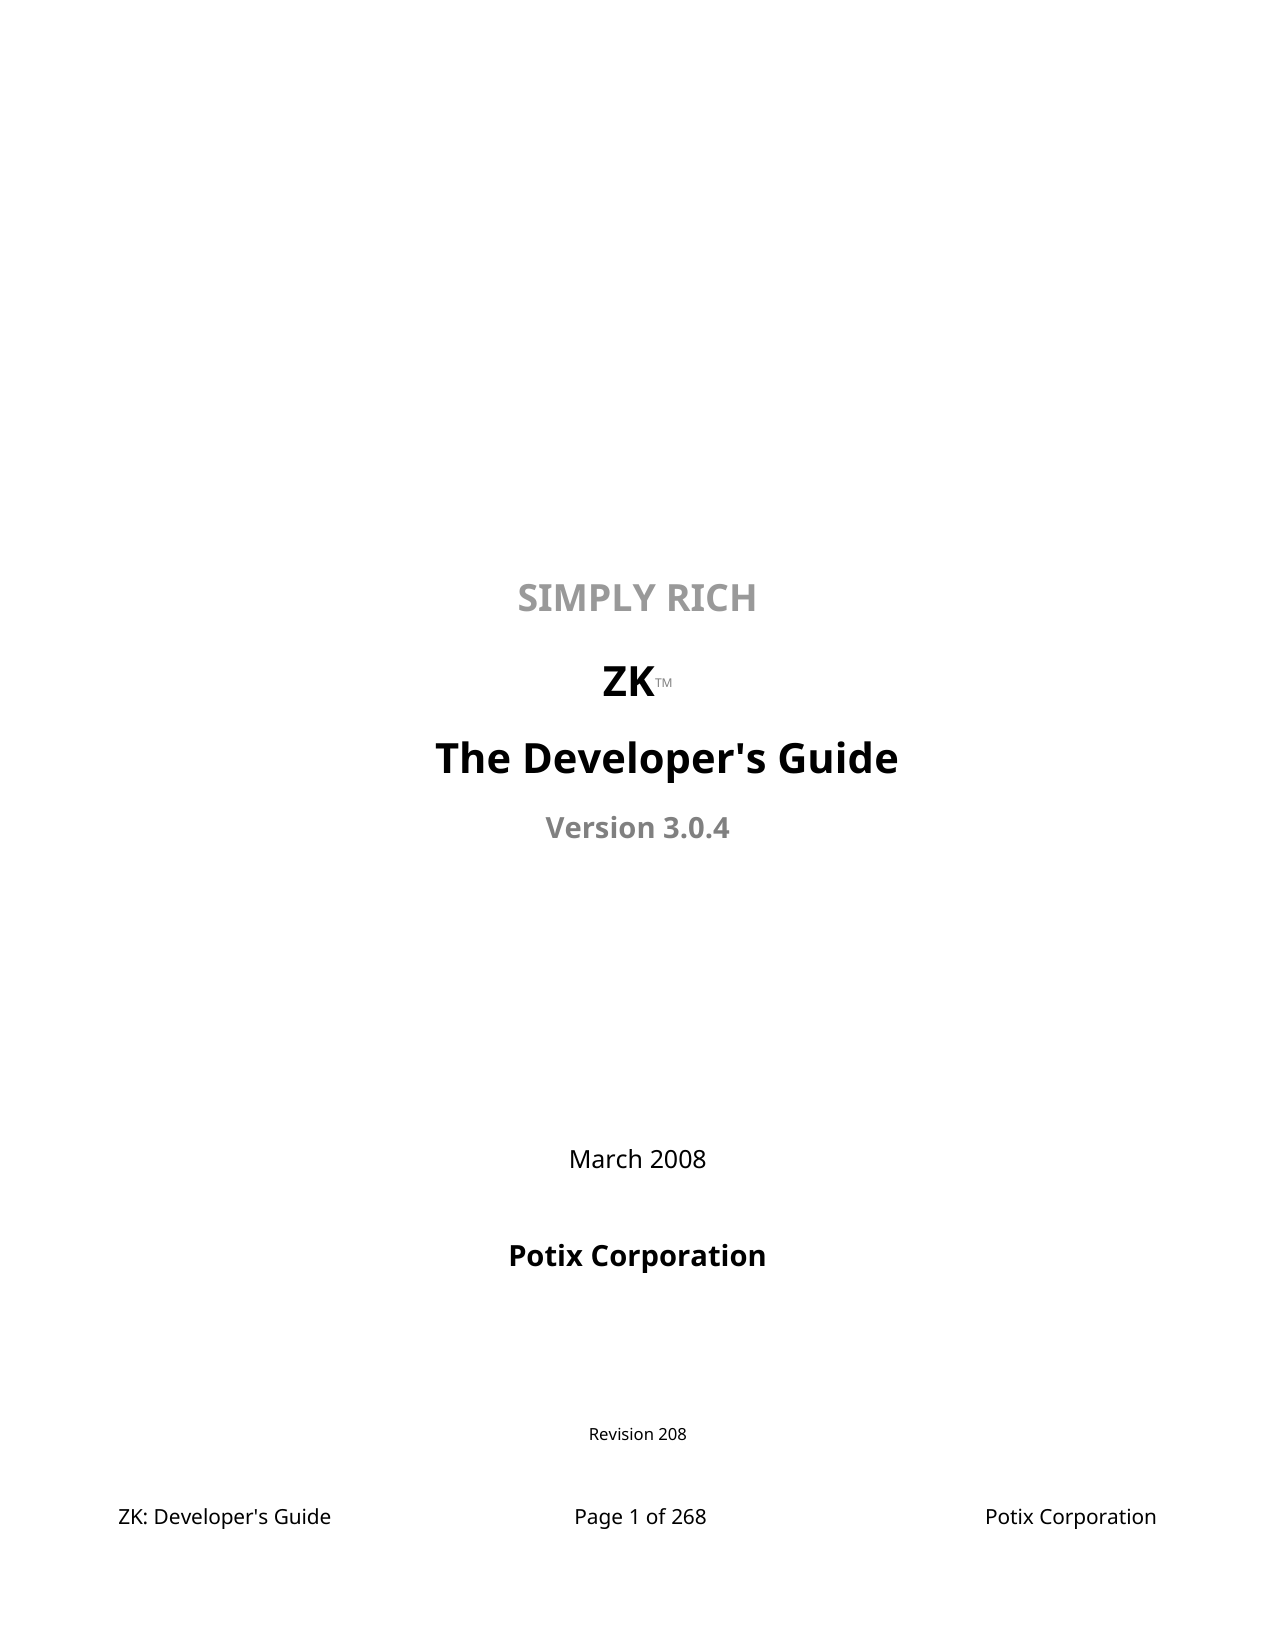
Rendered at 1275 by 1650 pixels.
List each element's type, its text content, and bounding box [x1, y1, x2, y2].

title The Developer's Guide [177, 729, 1157, 786]
text ZKTM [118, 652, 1157, 708]
text Potix Corporation [118, 1235, 1157, 1275]
text SIMPLY RICH [118, 571, 1157, 622]
text Revision 208 [118, 1422, 1157, 1445]
subtitle Version 3.0.4 [118, 807, 1157, 847]
text March 2008 [118, 1142, 1157, 1176]
